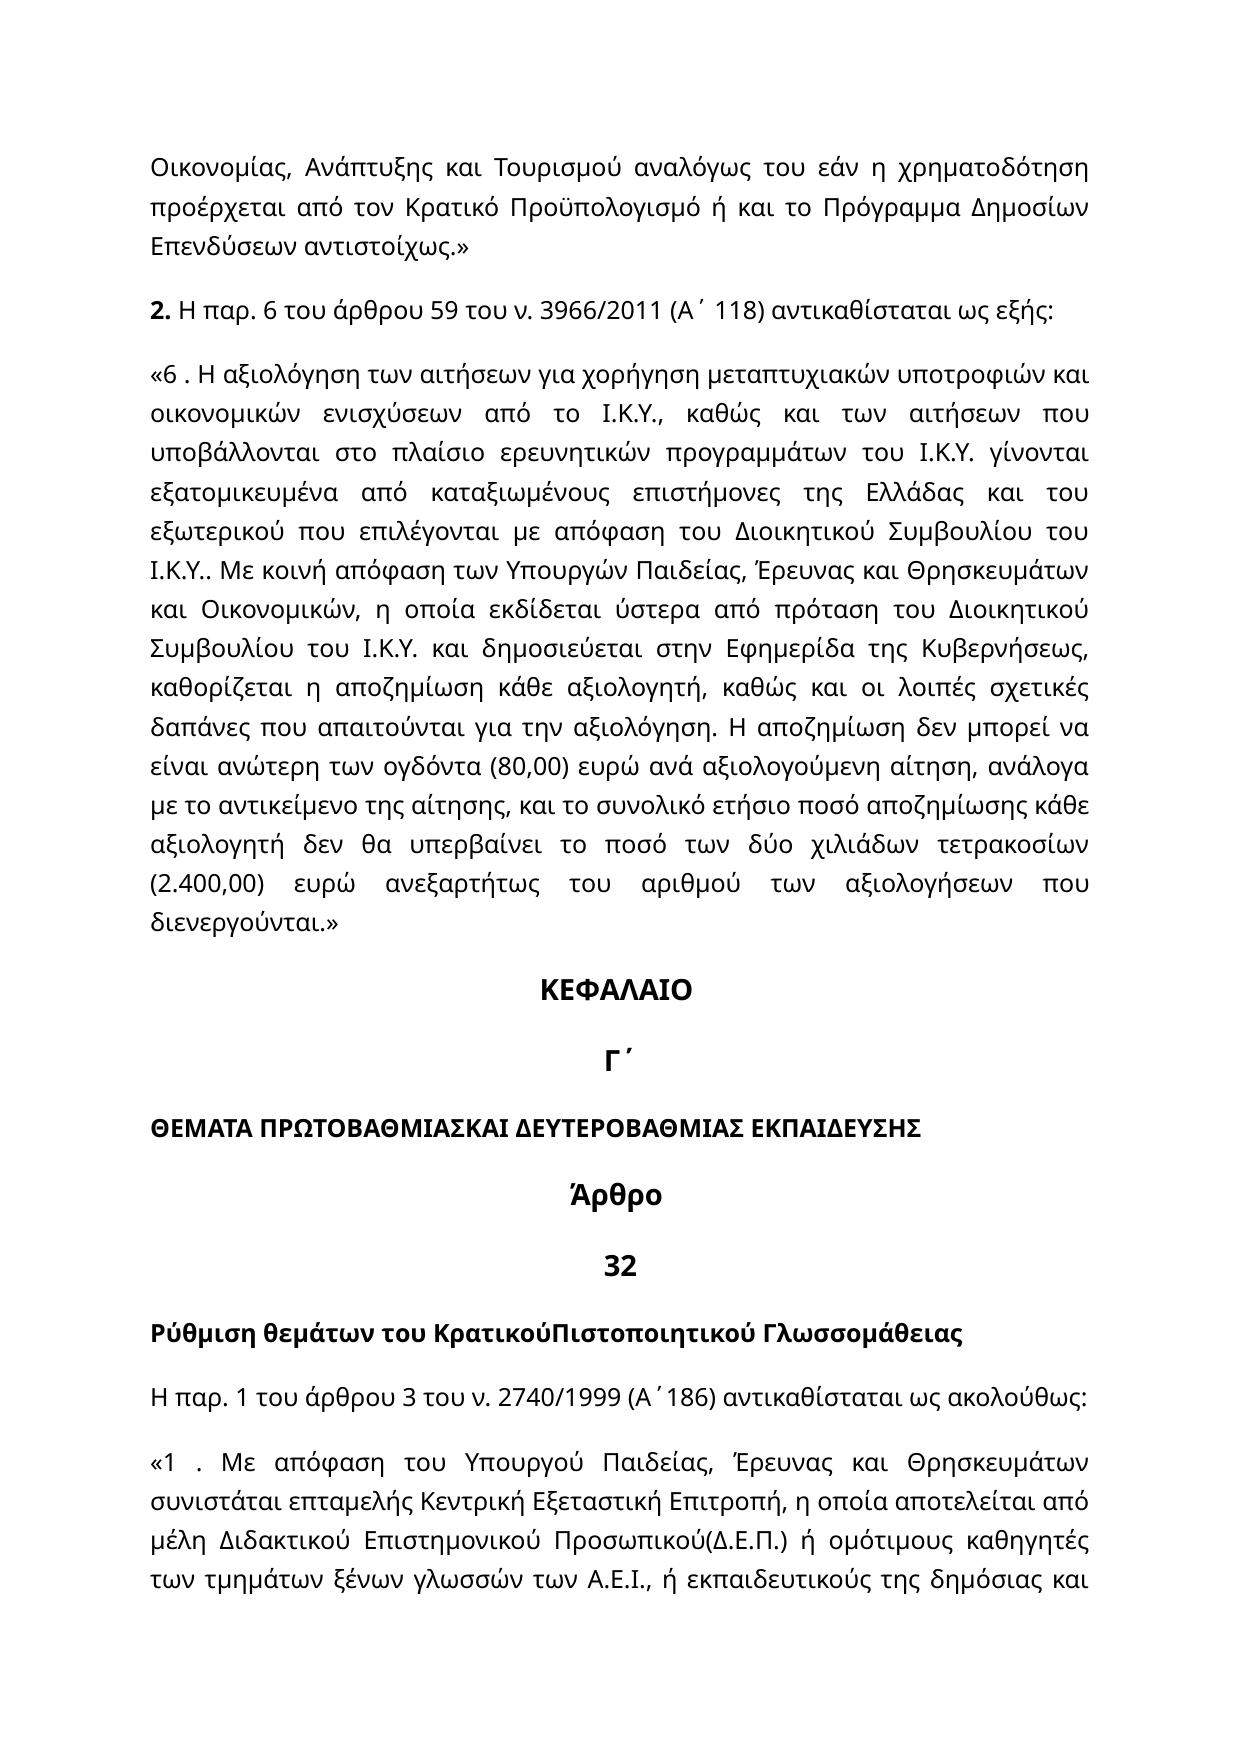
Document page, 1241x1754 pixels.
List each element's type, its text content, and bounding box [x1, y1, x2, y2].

text 2. Η παρ. 6 του άρθρου 59 του ν. 3966/2011 (Α΄ 118) αντικαθίσταται ως εξής: [150, 292, 1090, 327]
text Ρύθμιση θεμάτων του ΚρατικούΠιστοποιητικού Γλωσσομάθειας [150, 1316, 1090, 1350]
text «1 . Με απόφαση του Υπουργού Παιδείας, Έρευνας και Θρησκευμάτων συνιστάται επταμελής Κεντρική Εξεταστική Επιτροπή, η οποία αποτελείται από μέλη Διδακτικού Επιστημονικού Προσωπικού(Δ.Ε.Π.) ή ομότιμους καθηγητές των τμημάτων ξένων γλωσσών των Α.Ε.Ι., ή εκπαιδευτικούς της δημόσιας και [150, 1444, 1090, 1596]
text ΘΕΜΑΤΑ ΠΡΩΤΟΒΑΘΜΙΑΣΚΑΙ ΔΕΥΤΕΡΟΒΑΘΜΙΑΣ ΕΚΠΑΙΔΕΥΣΗΣ [150, 1110, 1090, 1144]
subtitle Άρθρο [150, 1174, 1090, 1214]
text «6 . Η αξιολόγηση των αιτήσεων για χορήγηση μεταπτυχιακών υποτροφιών και οικονομικών ενισχύσεων από το Ι.Κ.Υ., καθώς και των αιτήσεων που υποβάλλονται στο πλαίσιο ερευνητικών προγραμμάτων του Ι.Κ.Υ. γίνονται εξατομικευμένα από καταξιωμένους επιστήμονες της Ελλάδας και του εξωτερικού που επιλέγονται με απόφαση του Διοικητικού Συμβουλίου του Ι.Κ.Υ.. Με κοινή απόφαση των Υπουργών Παιδείας, Έρευνας και Θρησκευμάτων και Οικονομικών, η οποία εκδίδεται ύστερα από πρόταση του Διοικητικού Συμβουλίου του Ι.Κ.Υ. και δημοσιεύεται στην Εφημερίδα της Κυβερνήσεως, καθορίζεται η αποζημίωση κάθε αξιολογητή, καθώς και οι λοιπές σχετικές δαπάνες που απαιτούνται για την αξιολόγηση. Η αποζημίωση δεν μπορεί να είναι ανώτερη των ογδόντα (80,00) ευρώ ανά αξιολογούμενη αίτηση, ανάλογα με το αντικείμενο της αίτησης, και το συνολικό ετήσιο ποσό αποζημίωσης κάθε αξιολογητή δεν θα υπερβαίνει το ποσό των δύο χιλιάδων τετρακοσίων (2.400,00) ευρώ ανεξαρτήτως του αριθμού των αξιολογήσεων που διενεργούνται.» [150, 357, 1090, 939]
subtitle ΚΕΦΑΛΑΙΟ [150, 969, 1090, 1009]
text Η παρ. 1 του άρθρου 3 του ν. 2740/1999 (Α΄186) αντικαθίσταται ως ακολούθως: [150, 1380, 1090, 1414]
subtitle Γ΄ [150, 1040, 1090, 1079]
text Οικονομίας, Ανάπτυξης και Τουρισμού αναλόγως του εάν η χρηματοδότηση προέρχεται από τον Κρατικό Προϋπολογισμό ή και το Πρόγραμμα Δημοσίων Επενδύσεων αντιστοίχως.» [150, 150, 1090, 262]
subtitle 32 [150, 1245, 1090, 1285]
